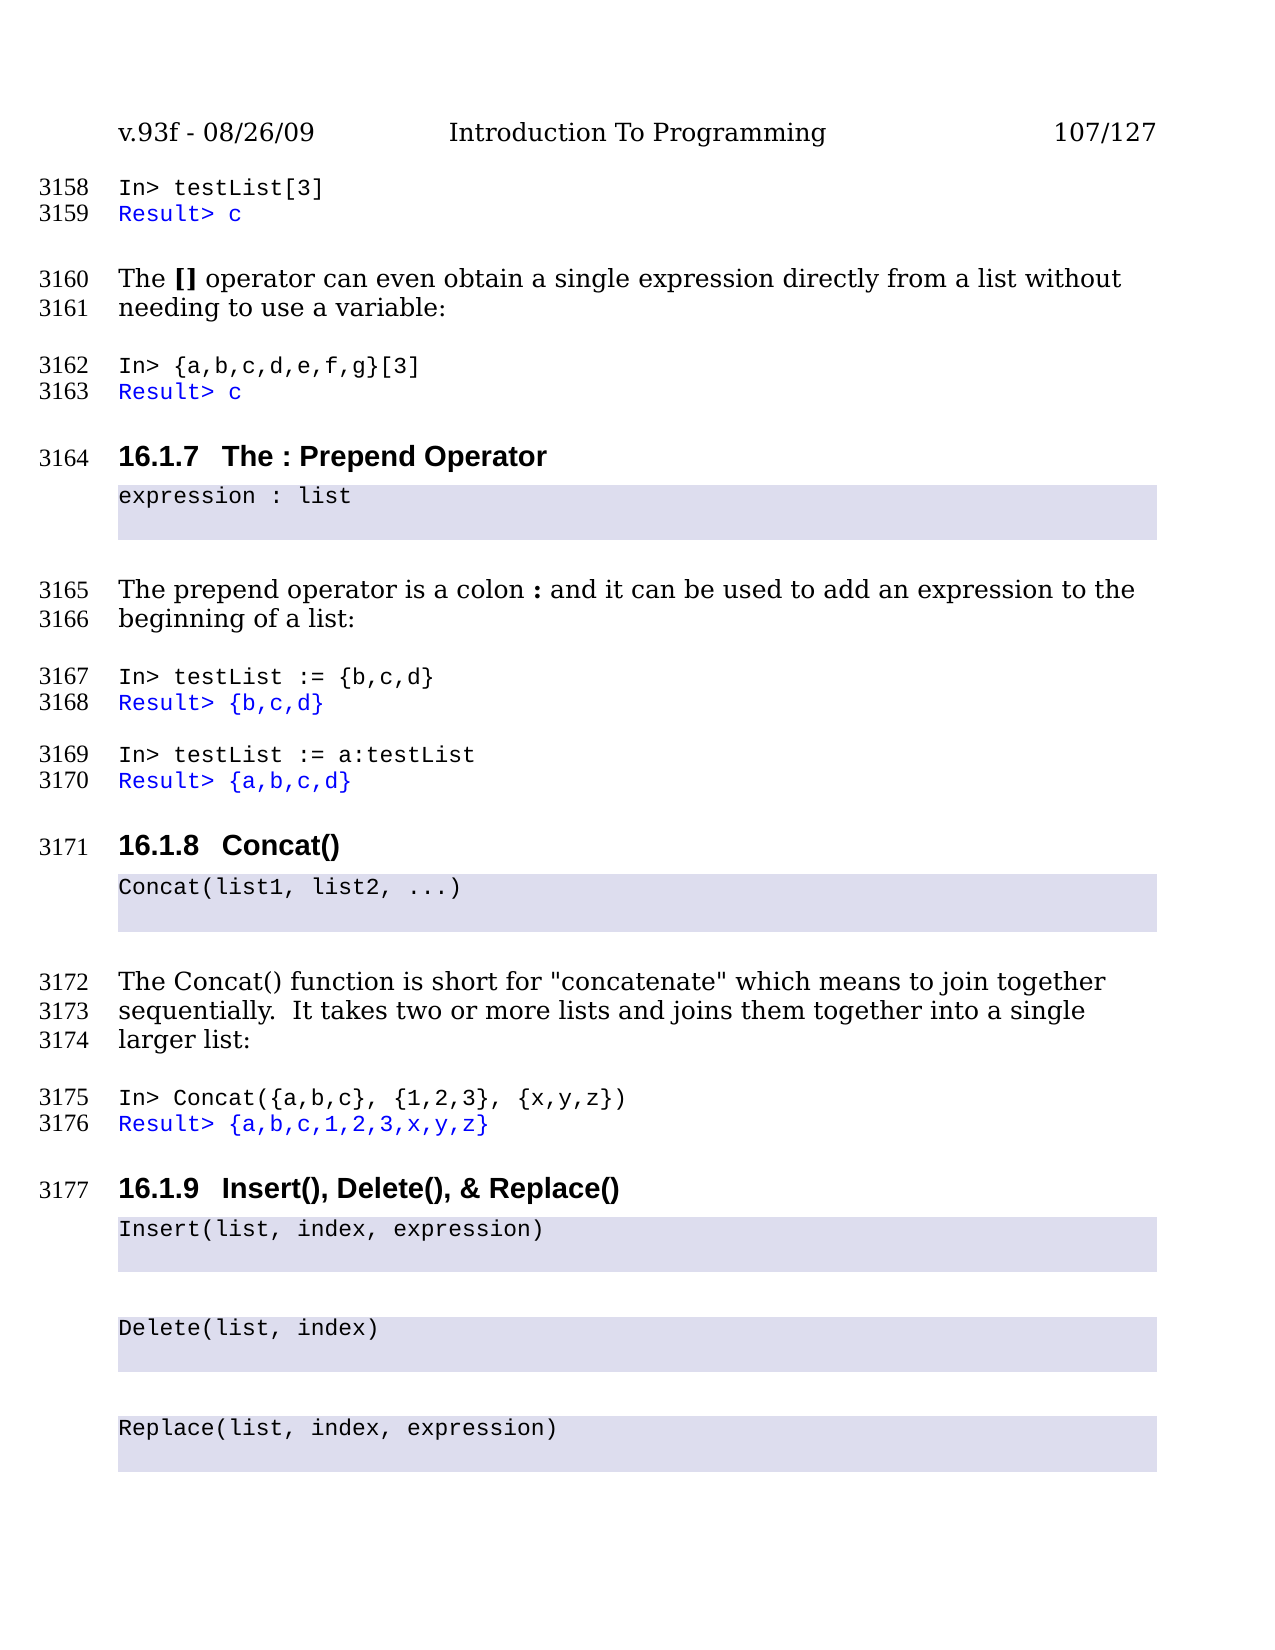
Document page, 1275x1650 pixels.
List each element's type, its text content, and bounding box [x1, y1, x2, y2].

text Result> {b,c,d} [118, 691, 1157, 717]
text In> testList := {b,c,d} [118, 665, 1157, 691]
text In> {a,b,c,d,e,f,g}[3] [118, 354, 1157, 380]
text In> testList[3] [118, 177, 1157, 203]
text The Concat() function is short for "concatenate" which means to join together sequentially. It takes two or more lists and joins them together into a single larger list: [118, 967, 1157, 1055]
text Result> c [118, 380, 1157, 406]
table_header Concat(list1, list2, ...) [118, 874, 1157, 932]
table_header expression : list [118, 485, 1157, 540]
text The [] operator can even obtain a single expression directly from a list without needing to use a variable: [118, 263, 1157, 322]
text In> testList := a:testList [118, 743, 1157, 769]
table_header Replace(list, index, expression) [118, 1416, 1157, 1472]
subtitle The : Prepend Operator [118, 439, 1157, 472]
subtitle Concat() [118, 828, 1157, 862]
table_header Delete(list, index) [118, 1317, 1157, 1372]
text Result> {a,b,c,1,2,3,x,y,z} [118, 1113, 1157, 1138]
subtitle Insert(), Delete(), & Replace() [118, 1172, 1157, 1205]
text The prepend operator is a colon : and it can be used to add an expression to the beginning of a list: [118, 575, 1157, 633]
text In> Concat({a,b,c}, {1,2,3}, {x,y,z}) [118, 1087, 1157, 1113]
text Result> {a,b,c,d} [118, 769, 1157, 795]
text Result> c [118, 203, 1157, 229]
table_header Insert(list, index, expression) [118, 1217, 1157, 1272]
